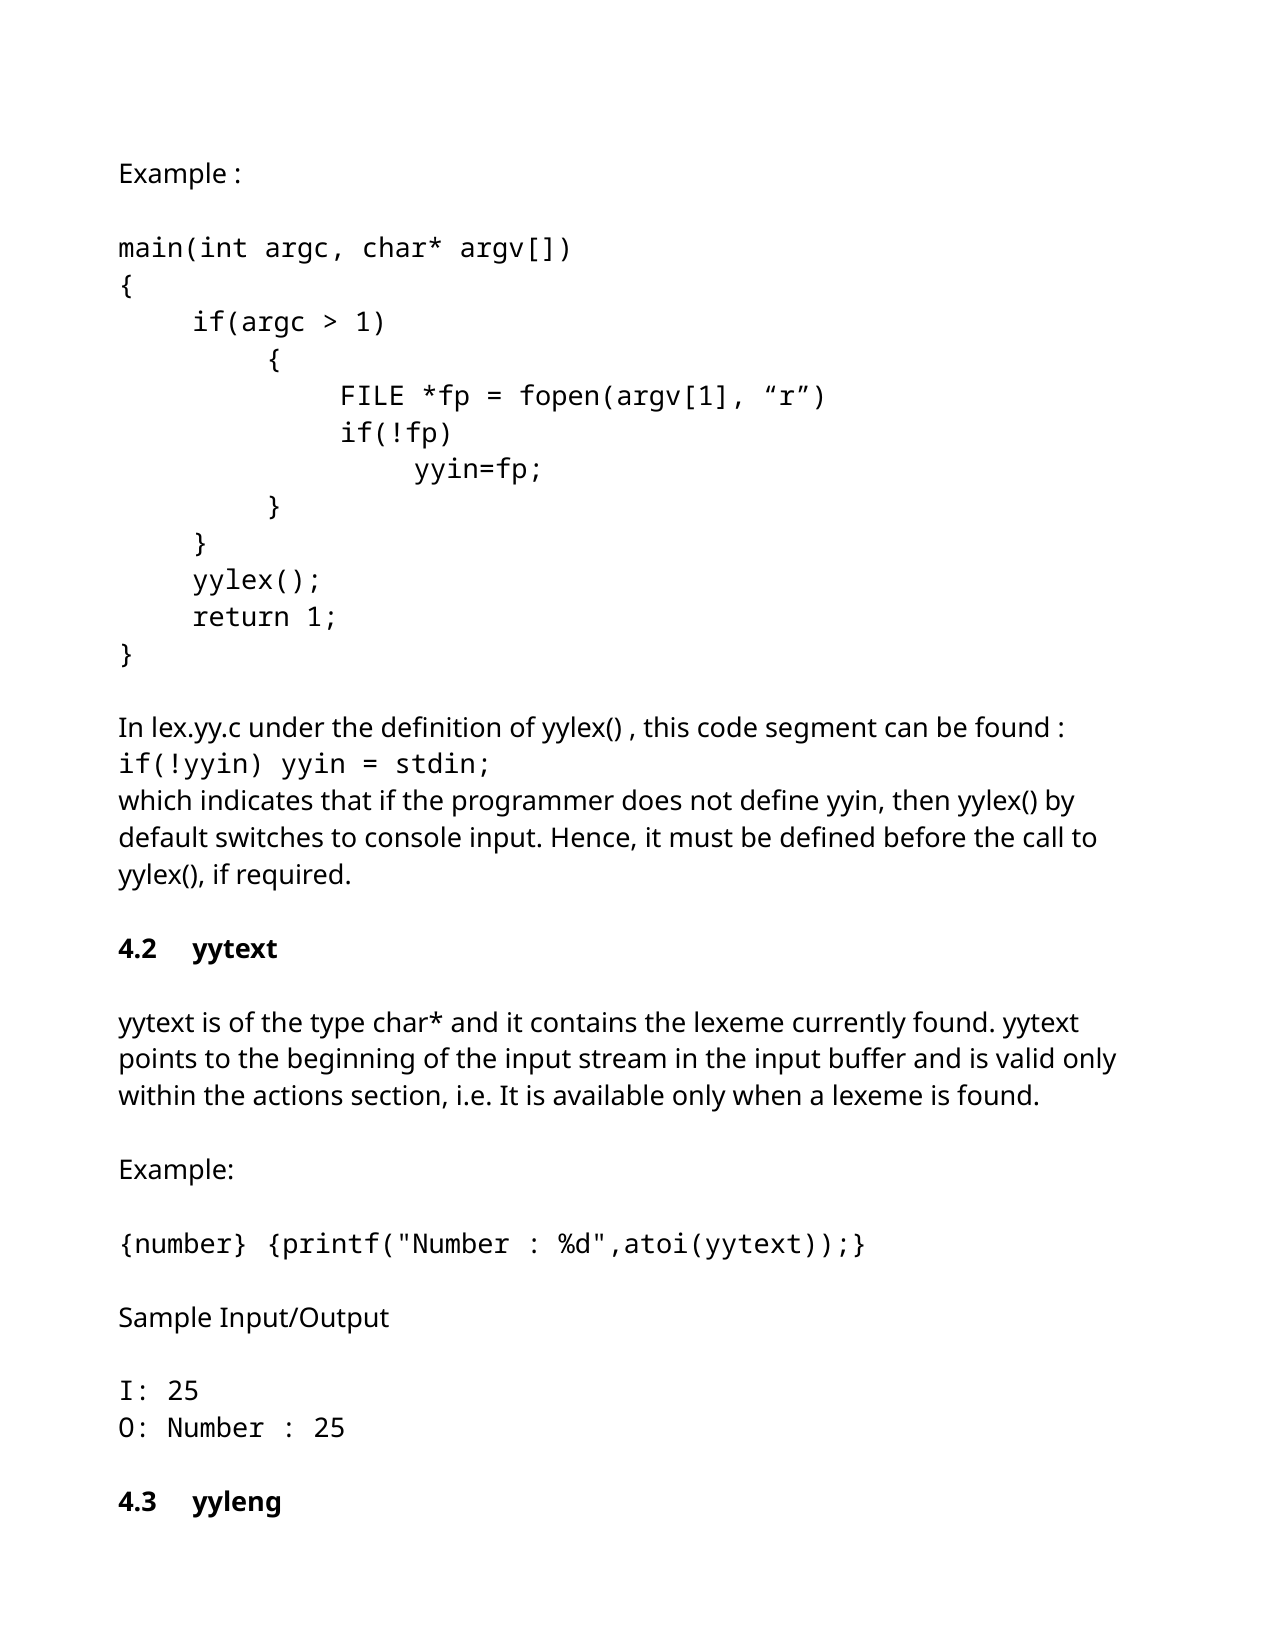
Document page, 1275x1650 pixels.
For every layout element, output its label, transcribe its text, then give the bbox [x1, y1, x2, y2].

text if(argc > 1) [118, 302, 1157, 339]
text {number} {printf("Number : %d",atoi(yytext));} [118, 1224, 1157, 1261]
text In lex.yy.c under the definition of yylex() , this code segment can be found : [118, 708, 1157, 745]
text if(!fp) [118, 413, 1157, 450]
text 4.3 yyleng [118, 1482, 1157, 1519]
text O: Number : 25 [118, 1409, 1157, 1446]
text I: 25 [118, 1372, 1157, 1409]
text Sample Input/Output [118, 1298, 1157, 1335]
text if(!yyin) yyin = stdin; [118, 745, 1157, 782]
text } [118, 487, 1157, 524]
text yylex(); [118, 561, 1157, 597]
text return 1; [118, 597, 1157, 634]
text { [118, 266, 1157, 302]
text yyin=fp; [118, 450, 1157, 487]
text } [118, 524, 1157, 561]
text main(int argc, char* argv[]) [118, 229, 1157, 266]
text { [118, 339, 1157, 376]
text 4.2 yytext [118, 929, 1157, 966]
text yytext is of the type char* and it contains the lexeme currently found. yytext points to the beginning of the input stream in the input buffer and is valid only within the actions section, i.e. It is available only when a lexeme is found. [118, 1003, 1157, 1114]
text Example : [118, 155, 1157, 192]
text } [118, 634, 1157, 671]
text Example: [118, 1151, 1157, 1187]
text which indicates that if the programmer does not define yyin, then yylex() by default switches to console input. Hence, it must be defined before the call to yylex(), if required. [118, 782, 1157, 892]
text FILE *fp = fopen(argv[1], “r”) [118, 376, 1157, 413]
